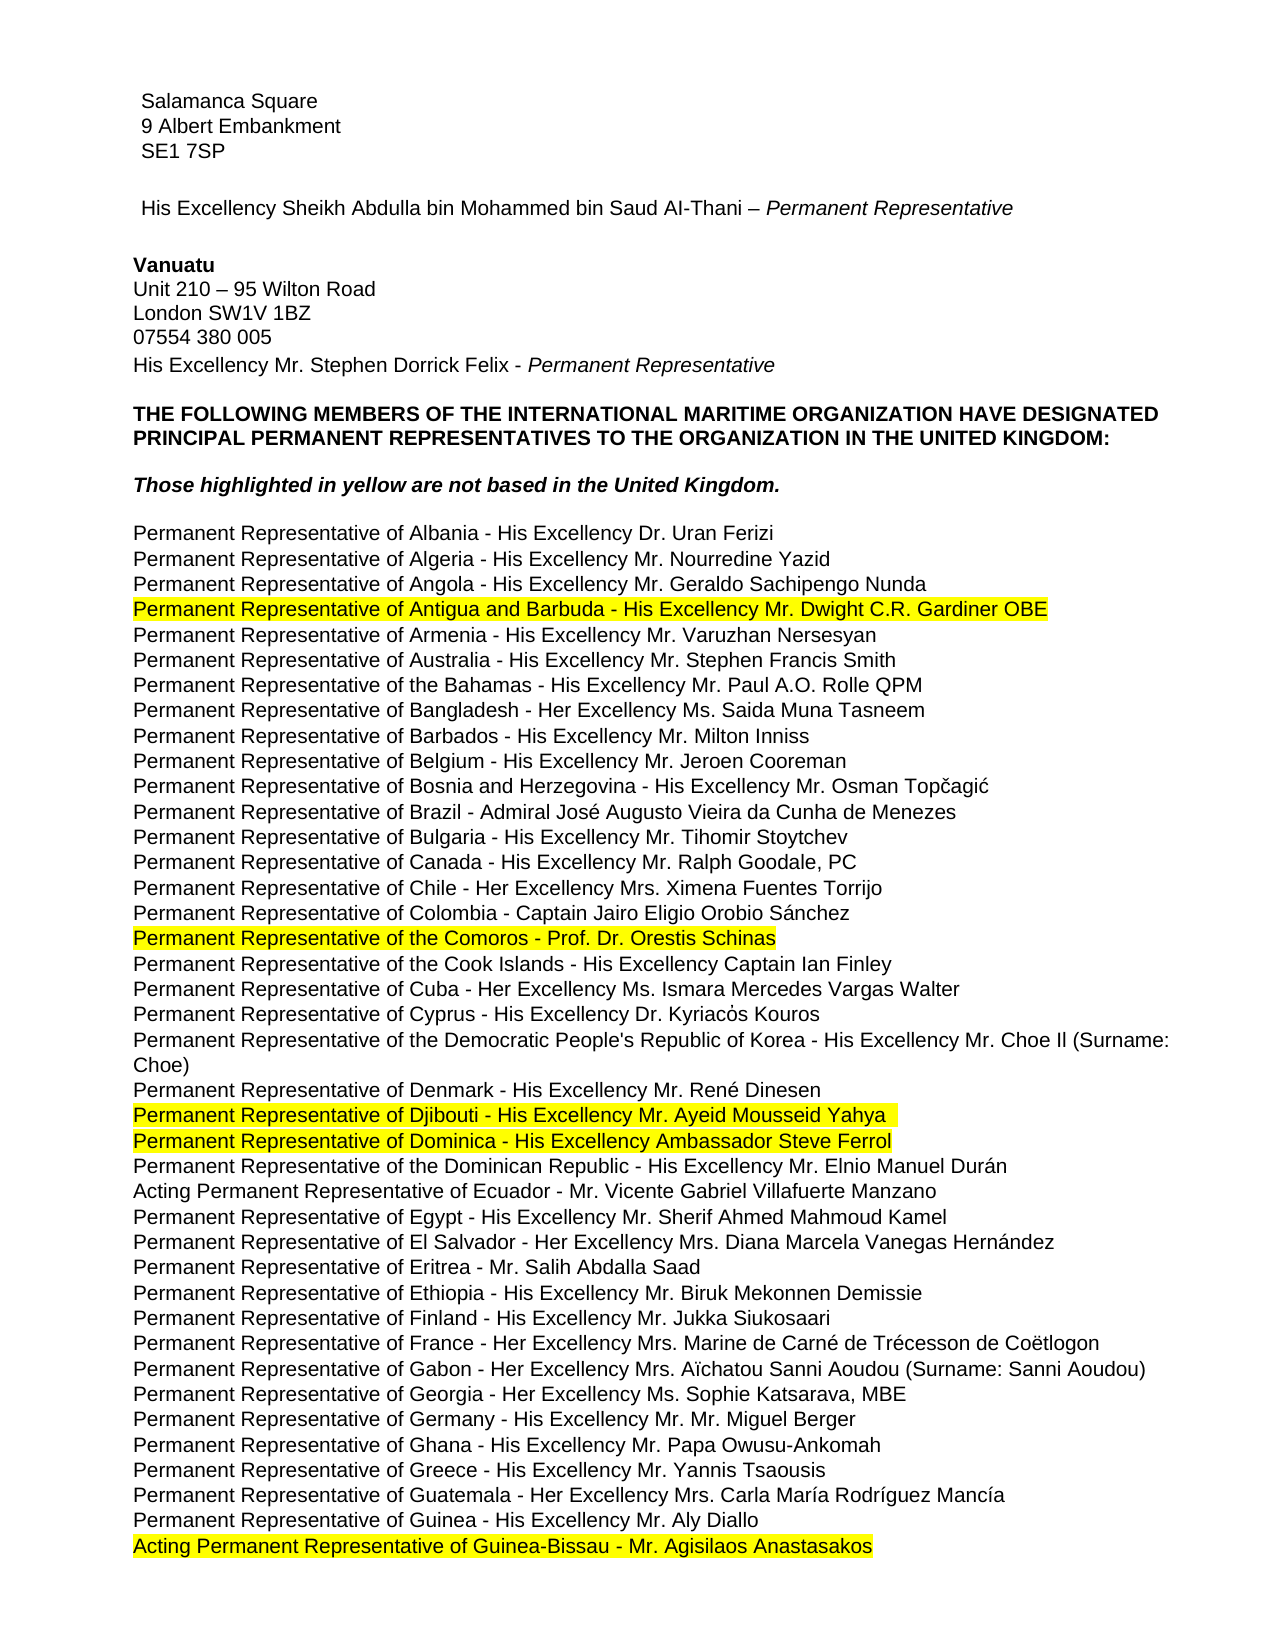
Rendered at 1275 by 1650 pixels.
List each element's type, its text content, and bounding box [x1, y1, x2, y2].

text His Excellency Mr. Stephen Dorrick Felix - Permanent Representative [133, 349, 1181, 377]
text THE FOLLOWING MEMBERS OF THE INTERNATIONAL MARITIME ORGANIZATION HAVE DESIGNATED PRINCIPAL PERMANENT REPRESENTATIVES TO THE ORGANIZATION IN THE UNITED KINGDOM: [133, 401, 1181, 449]
text Permanent Representative of Albania - His Excellency Dr. Uran Ferizi Permanent Representative of Algeria - His Excellency Mr. Nourredine Yazid Permanent Representative of Angola - His Excellency Mr. Geraldo Sachipengo Nunda Permanent Representative of Antigua and Barbuda - His Excellency Mr. Dwight C.R. Gardiner OBE Permanent Representative of Armenia - His Excellency Mr. Varuzhan Nersesyan Permanent Representative of Australia - His Excellency Mr. Stephen Francis Smith Permanent Representative of the Bahamas - His Excellency Mr. Paul A.O. Rolle QPM Permanent Representative of Bangladesh - Her Excellency Ms. Saida Muna Tasneem Permanent Representative of Barbados - His Excellency Mr. Milton Inniss Permanent Representative of Belgium - His Excellency Mr. Jeroen Cooreman Permanent Representative of Bosnia and Herzegovina - His Excellency Mr. Osman Topčagić Permanent Representative of Brazil - Admiral José Augusto Vieira da Cunha de Menezes Permanent Representative of Bulgaria - His Excellency Mr. Tihomir Stoytchev Permanent Representative of Canada - His Excellency Mr. Ralph Goodale, PC Permanent Representative of Chile - Her Excellency Mrs. Ximena Fuentes Torrijo Permanent Representative of Colombia - Captain Jairo Eligio Orobio Sánchez Permanent Representative of the Comoros - Prof. Dr. Orestis Schinas Permanent Representative of the Cook Islands - His Excellency Captain Ian Finley Permanent Representative of Cuba - Her Excellency Ms. Ismara Mercedes Vargas Walter Permanent Representative of Cyprus - His Excellency Dr. Kyriacὀs Kouros Permanent Representative of the Democratic People's Republic of Korea - His Excellency Mr. Choe Il (Surname: Choe) Permanent Representative of Denmark - His Excellency Mr. René Dinesen Permanent Representative of Djibouti - His Excellency Mr. Ayeid Mousseid Yahya Permanent Representative of Dominica - His Excellency Ambassador Steve Ferrol Permanent Representative of the Dominican Republic - His Excellency Mr. Elnio Manuel Durán Acting Permanent Representative of Ecuador - Mr. Vicente Gabriel Villafuerte Manzano Permanent Representative of Egypt - His Excellency Mr. Sherif Ahmed Mahmoud Kamel Permanent Representative of El Salvador - Her Excellency Mrs. Diana Marcela Vanegas Hernández Permanent Representative of Eritrea - Mr. Salih Abdalla Saad Permanent Representative of Ethiopia - His Excellency Mr. Biruk Mekonnen Demissie Permanent Representative of Finland - His Excellency Mr. Jukka Siukosaari Permanent Representative of France - Her Excellency Mrs. Marine de Carné de Trécesson de Coëtlogon Permanent Representative of Gabon - Her Excellency Mrs. Aïchatou Sanni Aoudou (Surname: Sanni Aoudou) Permanent Representative of Georgia - Her Excellency Ms. Sophie Katsarava, MBE Permanent Representative of Germany - His Excellency Mr. Mr. Miguel Berger Permanent Representative of Ghana - His Excellency Mr. Papa Owusu-Ankomah Permanent Representative of Greece - His Excellency Mr. Yannis Tsaousis Permanent Representative of Guatemala - Her Excellency Mrs. Carla María Rodríguez Mancía Permanent Representative of Guinea - His Excellency Mr. Aly Diallo Acting Permanent Representative of Guinea-Bissau - Mr. Agisilaos Anastasakos [133, 521, 1181, 1558]
table_header [1144, 81, 1180, 229]
text Those highlighted in yellow are not based in the United Kingdom. [133, 473, 1181, 497]
text 07554 380 005 [133, 325, 1181, 349]
text Unit 210 – 95 Wilton Road [133, 277, 1181, 301]
text London SW1V 1BZ [133, 301, 1181, 325]
table_header Salamanca Square 9 Albert Embankment SE1 7SP His Excellency Sheikh Abdulla bin Mohammed bin Saud AI-Thani – Permanent Representative [133, 81, 1144, 229]
text Vanuatu [133, 253, 1181, 277]
